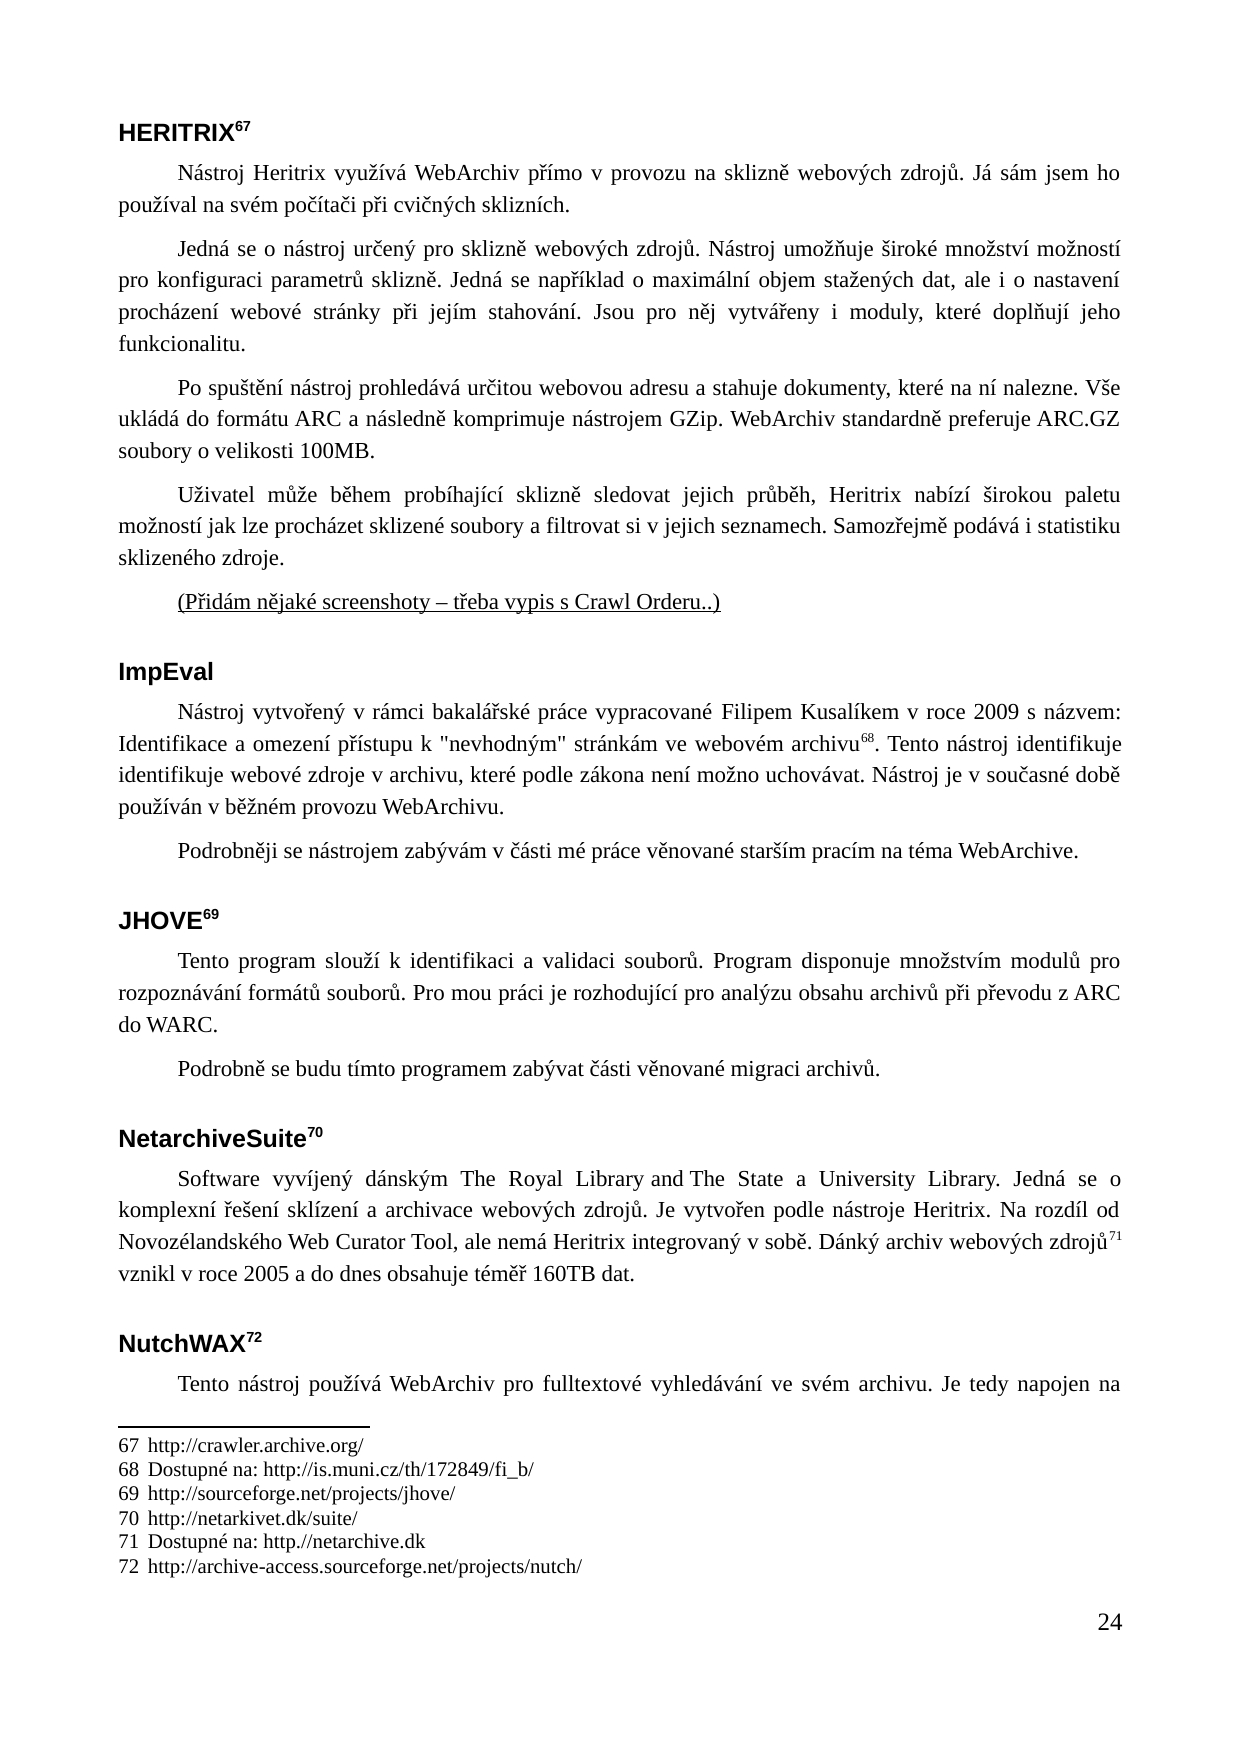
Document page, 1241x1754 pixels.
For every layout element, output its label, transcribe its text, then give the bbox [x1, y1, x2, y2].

text (Přidám nějaké screenshoty – třeba vypis s Crawl Orderu..) [118, 588, 1122, 614]
text Uživatel může během probíhající sklizně sledovat jejich průběh, Heritrix nabízí širokou paletu možností jak lze procházet sklizené soubory a filtrovat si v jejich seznamech. Samozřejmě podává i statistiku sklizeného zdroje. [118, 481, 1122, 570]
subtitle NutchWAX [118, 1329, 1122, 1357]
subtitle ImpEval [118, 657, 1122, 686]
text http://netarkivet.dk/suite/ [118, 1505, 1122, 1529]
subtitle JHOVE [118, 906, 1122, 935]
text Po spuštění nástroj prohledává určitou webovou adresu a stahuje dokumenty, které na ní nalezne. Vše ukládá do formátu ARC a následně komprimuje nástrojem GZip. WebArchiv standardně preferuje ARC.GZ soubory o velikosti 100MB. [118, 374, 1122, 463]
text Tento nástroj používá WebArchiv pro fulltextové vyhledávání ve svém archivu. Je tedy napojen na [118, 1370, 1122, 1396]
text Dostupné na: http://is.muni.cz/th/172849/fi_b/ [118, 1457, 1122, 1481]
text Nástroj vytvořený v rámci bakalářské práce vypracované Filipem Kusalíkem v roce 2009 s názvem: Identifikace a omezení přístupu k "nevhodným" stránkám ve webovém archivu. Tento nástroj identifikuje identifikuje webové zdroje v archivu, které podle zákona není možno uchovávat. Nástroj je v současné době používán v běžném provozu WebArchivu. [118, 698, 1122, 819]
text Software vyvíjený dánským The Royal Library and The State a University Library. Jedná se o komplexní řešení sklízení a archivace webových zdrojů. Je vytvořen podle nástroje Heritrix. Na rozdíl od Novozélandského Web Curator Tool, ale nemá Heritrix integrovaný v sobě. Dánký archiv webových zdrojů vznikl v roce 2005 a do dnes obsahuje téměř 160TB dat. [118, 1165, 1122, 1286]
text Tento program slouží k identifikaci a validaci souborů. Program disponuje množstvím modulů pro rozpoznávání formátů souborů. Pro mou práci je rozhodující pro analýzu obsahu archivů při převodu z ARC do WARC. [118, 947, 1122, 1037]
text http://sourceforge.net/projects/jhove/ [118, 1481, 1122, 1505]
text http://crawler.archive.org/ [118, 1433, 1122, 1457]
subtitle HERITRIX [118, 118, 1122, 147]
text Dostupné na: http.//netarchive.dk [118, 1529, 1122, 1553]
text http://archive-access.sourceforge.net/projects/nutch/ [118, 1553, 1122, 1578]
text Podrobněji se nástrojem zabývám v části mé práce věnované starším pracím na téma WebArchive. [118, 837, 1122, 863]
subtitle NetarchiveSuite [118, 1124, 1122, 1152]
text Podrobně se budu tímto programem zabývat části věnované migraci archivů. [118, 1055, 1122, 1081]
text Nástroj Heritrix využívá WebArchiv přímo v provozu na sklizně webových zdrojů. Já sám jsem ho používal na svém počítači při cvičných sklizních. [118, 159, 1122, 217]
text Jedná se o nástroj určený pro sklizně webových zdrojů. Nástroj umožňuje široké množství možností pro konfiguraci parametrů sklizně. Jedná se například o maximální objem stažených dat, ale i o nastavení procházení webové stránky při jejím stahování. Jsou pro něj vytvářeny i moduly, které doplňují jeho funkcionalitu. [118, 235, 1122, 356]
